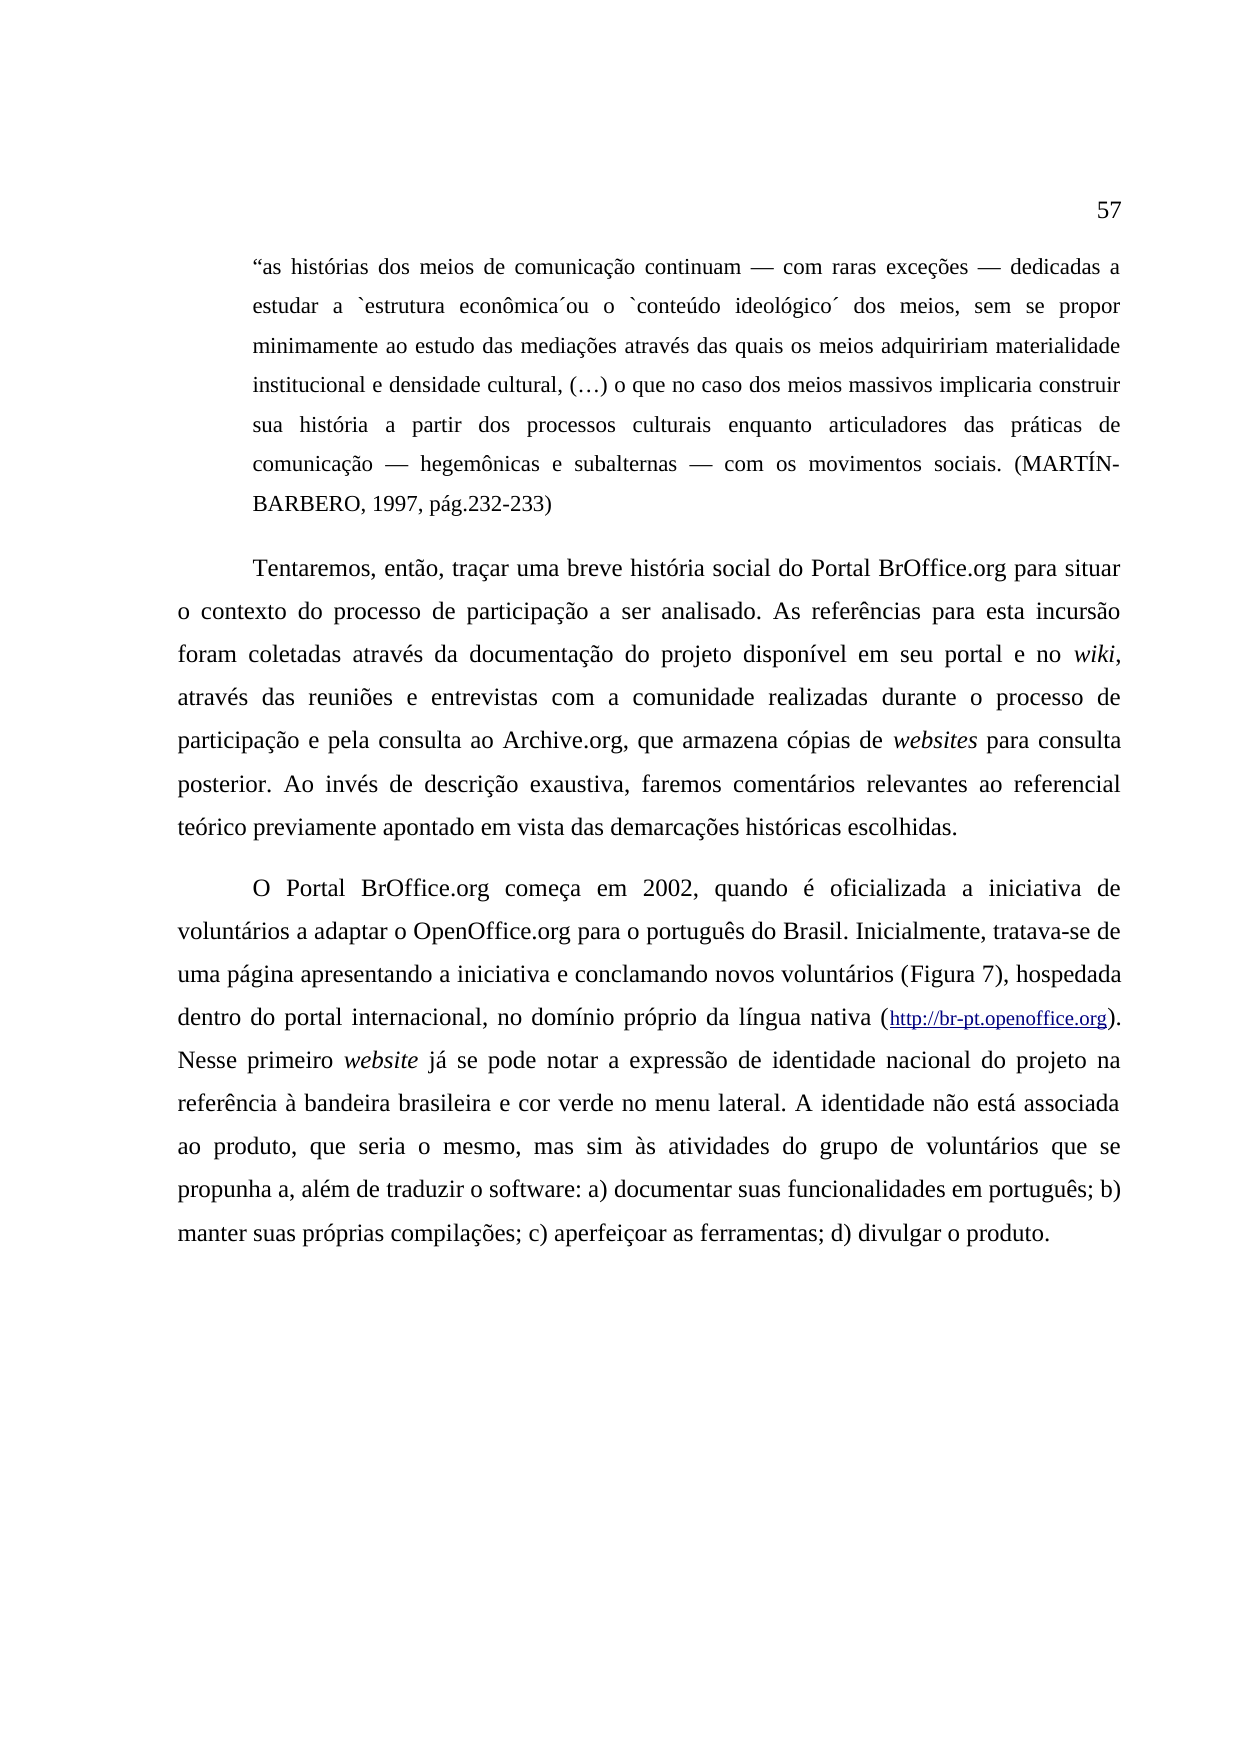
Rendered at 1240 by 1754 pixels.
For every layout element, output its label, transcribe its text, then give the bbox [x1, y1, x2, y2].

text O Portal BrOffice.org começa em 2002, quando é oficializada a iniciativa de voluntários a adaptar o OpenOffice.org para o português do Brasil. Inicialmente, tratava-se de uma página apresentando a iniciativa e conclamando novos voluntários (Figura 7), hospedada dentro do portal internacional, no domínio próprio da língua nativa (http://br-pt.openoffice.org). Nesse primeiro website já se pode notar a expressão de identidade nacional do projeto na referência à bandeira brasileira e cor verde no menu lateral. A identidade não está associada ao produto, que seria o mesmo, mas sim às atividades do grupo de voluntários que se propunha a, além de traduzir o software: a) documentar suas funcionalidades em português; b) manter suas próprias compilações; c) aperfeiçoar as ferramentas; d) divulgar o produto. [177, 873, 1121, 1246]
text “as histórias dos meios de comunicação continuam — com raras exceções — dedicadas a estudar a `estrutura econômica´ou o `conteúdo ideológico´ dos meios, sem se propor minimamente ao estudo das mediações através das quais os meios adquiririam materialidade institucional e densidade cultural, (…) o que no caso dos meios massivos implicaria construir sua história a partir dos processos culturais enquanto articuladores das práticas de comunicação — hegemônicas e subalternas — com os movimentos sociais. (MARTÍN-BARBERO, 1997, pág.232-233) [252, 253, 1121, 516]
text Tentaremos, então, traçar uma breve história social do Portal BrOffice.org para situar o contexto do processo de participação a ser analisado. As referências para esta incursão foram coletadas através da documentação do projeto disponível em seu portal e no wiki, através das reuniões e entrevistas com a comunidade realizadas durante o processo de participação e pela consulta ao Archive.org, que armazena cópias de websites para consulta posterior. Ao invés de descrição exaustiva, faremos comentários relevantes ao referencial teórico previamente apontado em vista das demarcações históricas escolhidas. [177, 553, 1121, 841]
